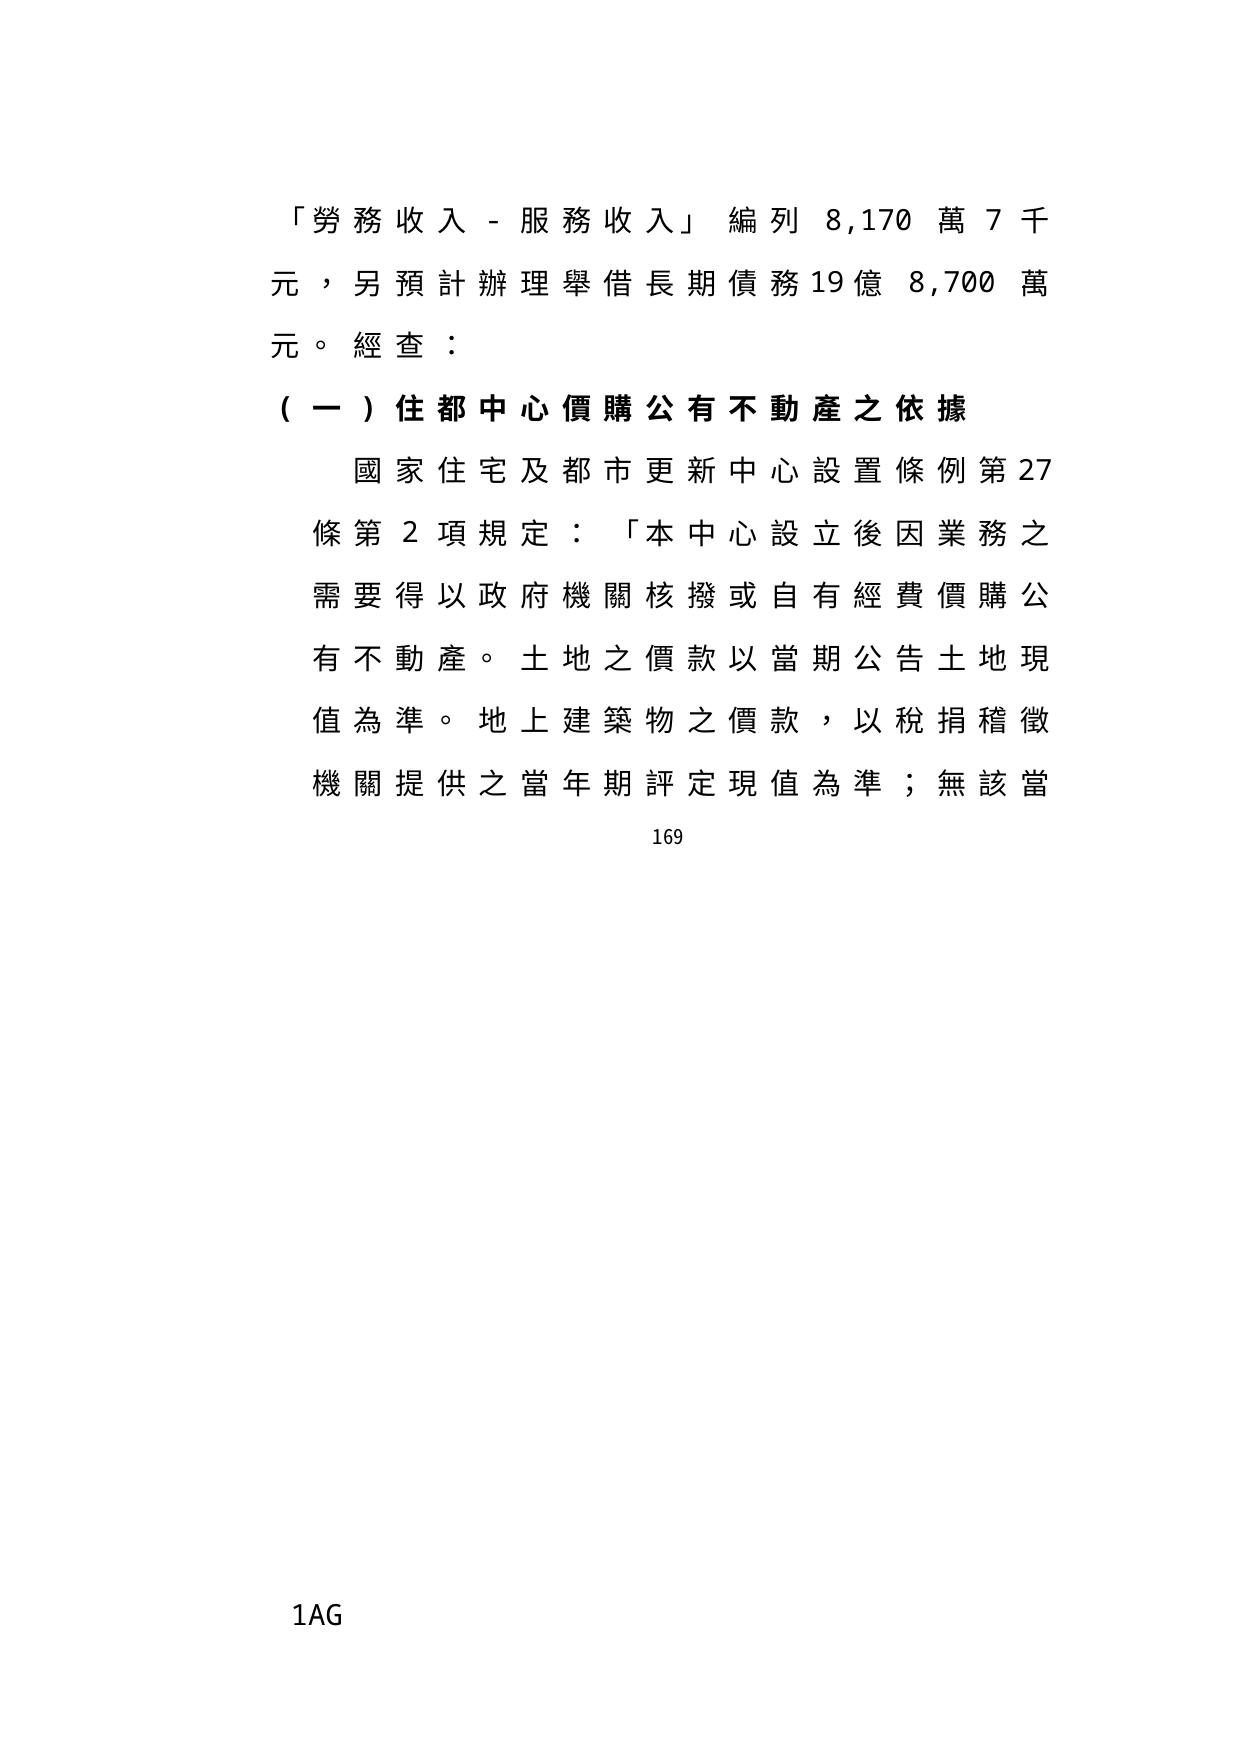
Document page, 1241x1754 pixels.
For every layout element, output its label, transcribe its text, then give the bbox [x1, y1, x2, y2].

text 「勞務收入-服務收入」編列8,170萬7千元，另預計辦理舉借長期債務19億8,700萬元。經查： [240, 177, 1056, 365]
text (一)住都中心價購公有不動產之依據 [240, 365, 1056, 427]
text 國家住宅及都市更新中心設置條例第27條第2項規定：「本中心設立後因業務之需要得以政府機關核撥或自有經費價購公有不動產。土地之價款以當期公告土地現值為準。地上建築物之價款，以稅捐稽徵機關提供之當年期評定現值為準；無該當 [269, 427, 1056, 802]
